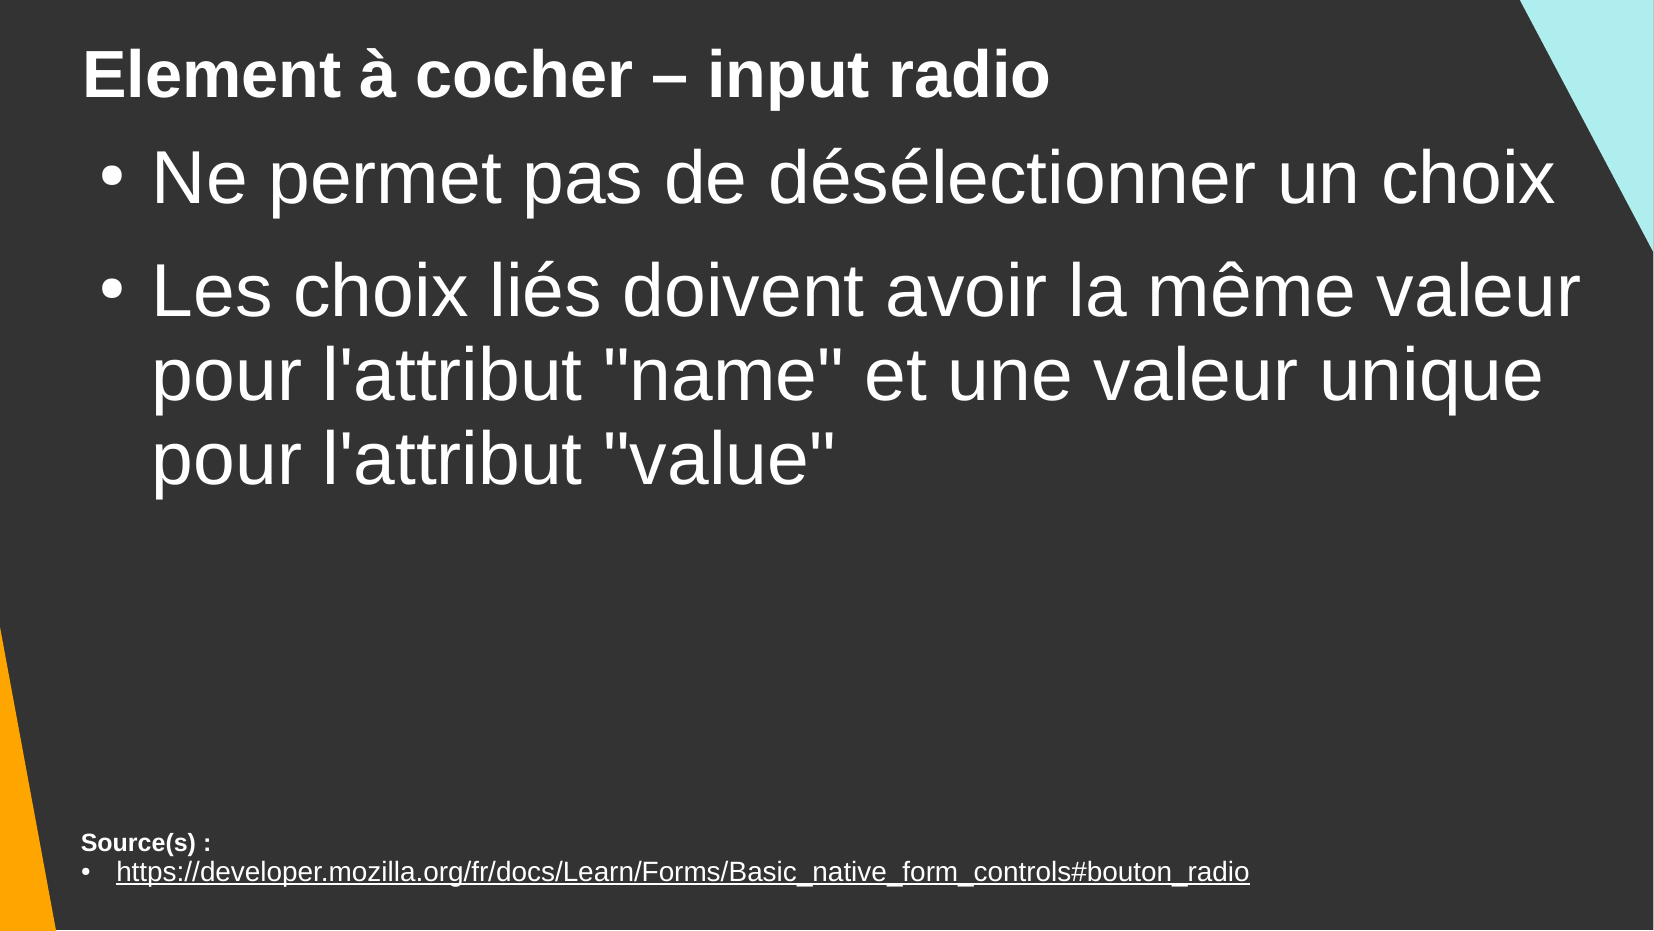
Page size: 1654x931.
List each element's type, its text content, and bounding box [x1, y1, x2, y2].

text_box Source(s) : https://developer.mozilla.org/fr/docs/Learn/Forms/Basic_native_form_controls#bouton_radio [66, 820, 1552, 896]
text_box [0, 626, 57, 931]
list Ne permet pas de désélectionner un choix Les choix liés doivent avoir la même valeur pour l'attribut "name" et une valeur unique pour l'attribut "value" [80, 135, 1619, 756]
text_box [1519, 0, 1654, 254]
title Element à cocher – input radio [82, 37, 1571, 114]
